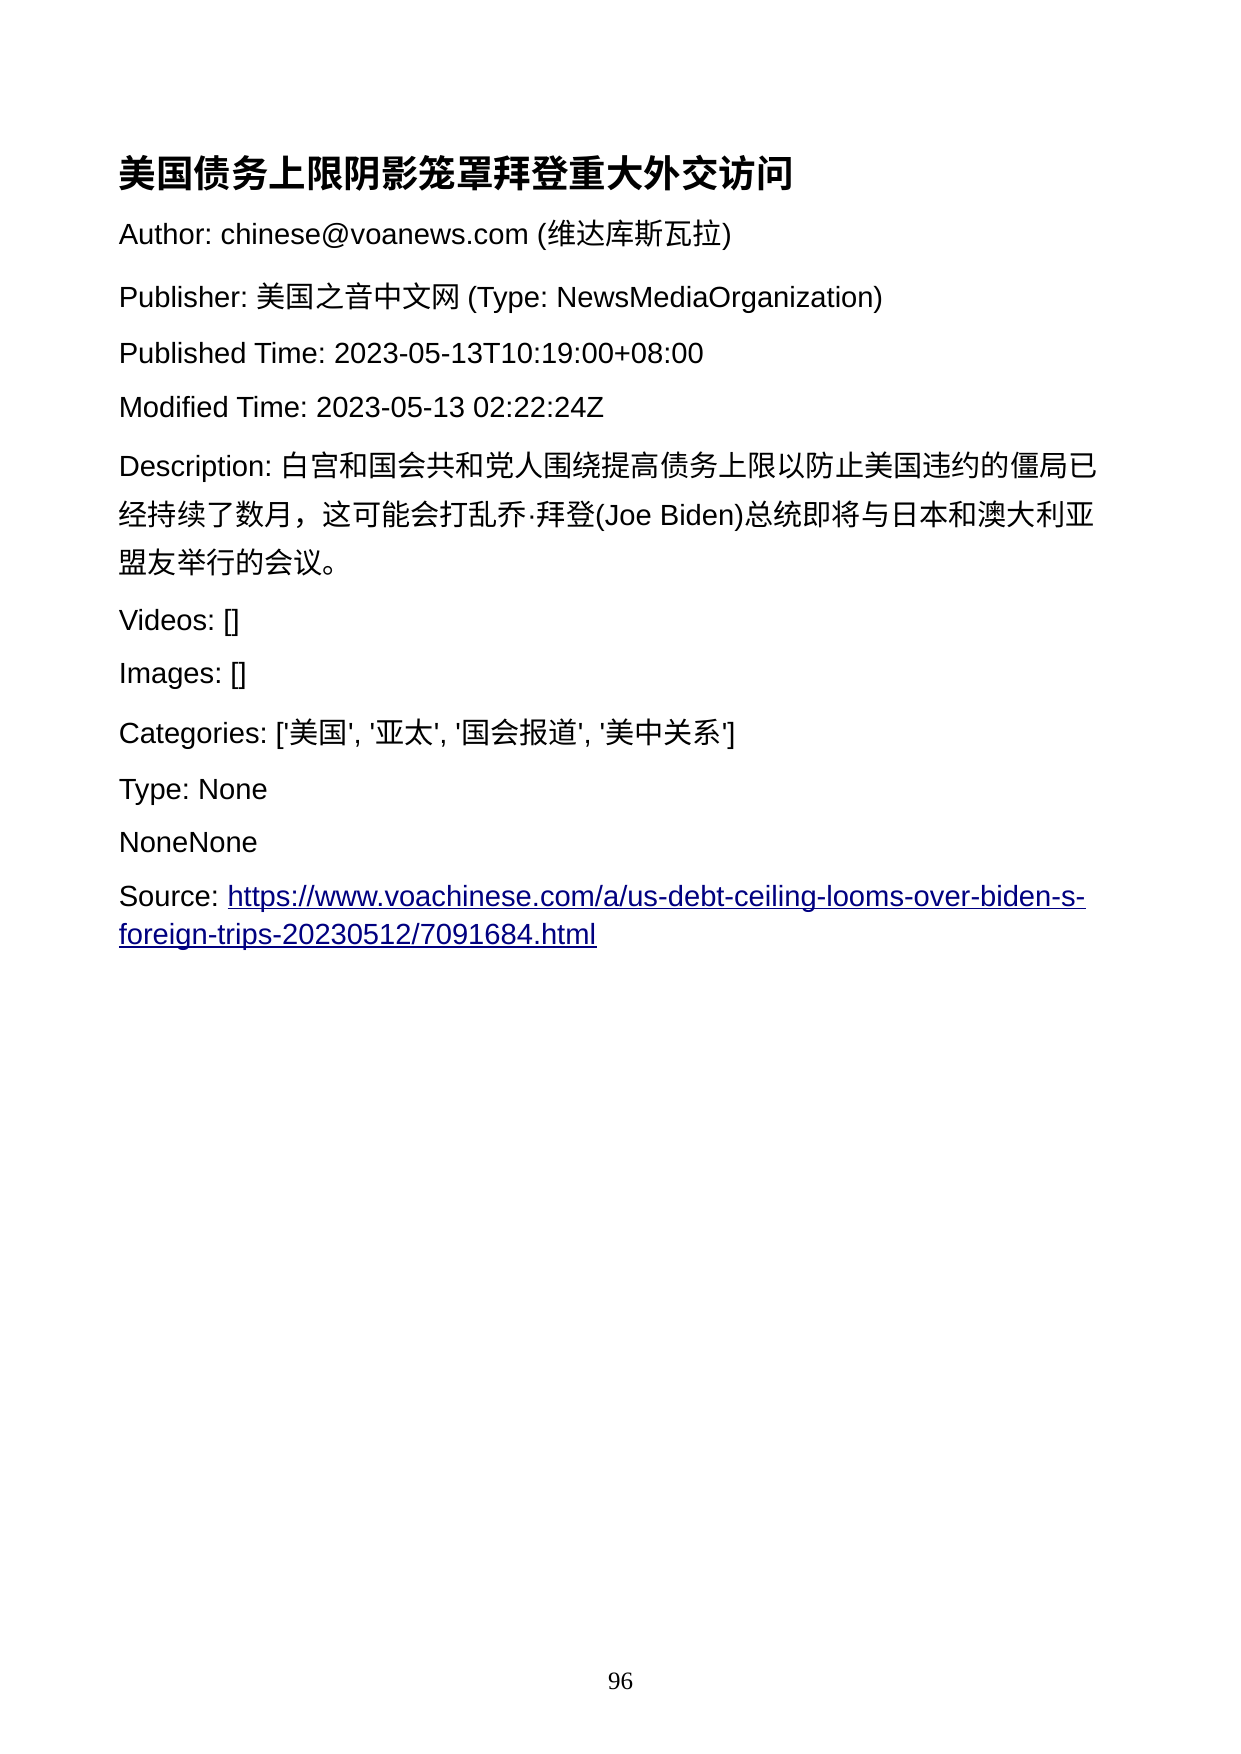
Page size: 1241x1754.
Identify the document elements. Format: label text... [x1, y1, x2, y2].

text Description: 白宫和国会共和党人围绕提高债务上限以防止美国违约的僵局已经持续了数月，这可能会打乱乔·拜登(Joe Biden)总统即将与日本和澳大利亚盟友举行的会议。 [118, 443, 1122, 582]
text Categories: ['美国', '亚太', '国会报道', '美中关系'] [118, 709, 1122, 752]
text Modified Time: 2023-05-13 02:22:24Z [118, 390, 1122, 423]
text Type: None [118, 772, 1122, 806]
text NoneNone [118, 826, 1122, 859]
subtitle 美国债务上限阴影笼罩拜登重大外交访问 [118, 143, 1122, 198]
text Source: https://www.voachinese.com/a/us-debt-ceiling-looms-over-biden-s-foreign-trips-20230512/7091684.html [118, 879, 1122, 951]
text Published Time: 2023-05-13T10:19:00+08:00 [118, 337, 1122, 370]
text Images: [] [118, 656, 1122, 690]
text Videos: [] [118, 603, 1122, 637]
text Author: chinese@voanews.com (维达库斯瓦拉) [118, 210, 1122, 253]
text Publisher: 美国之音中文网 (Type: NewsMediaOrganization) [118, 273, 1122, 316]
